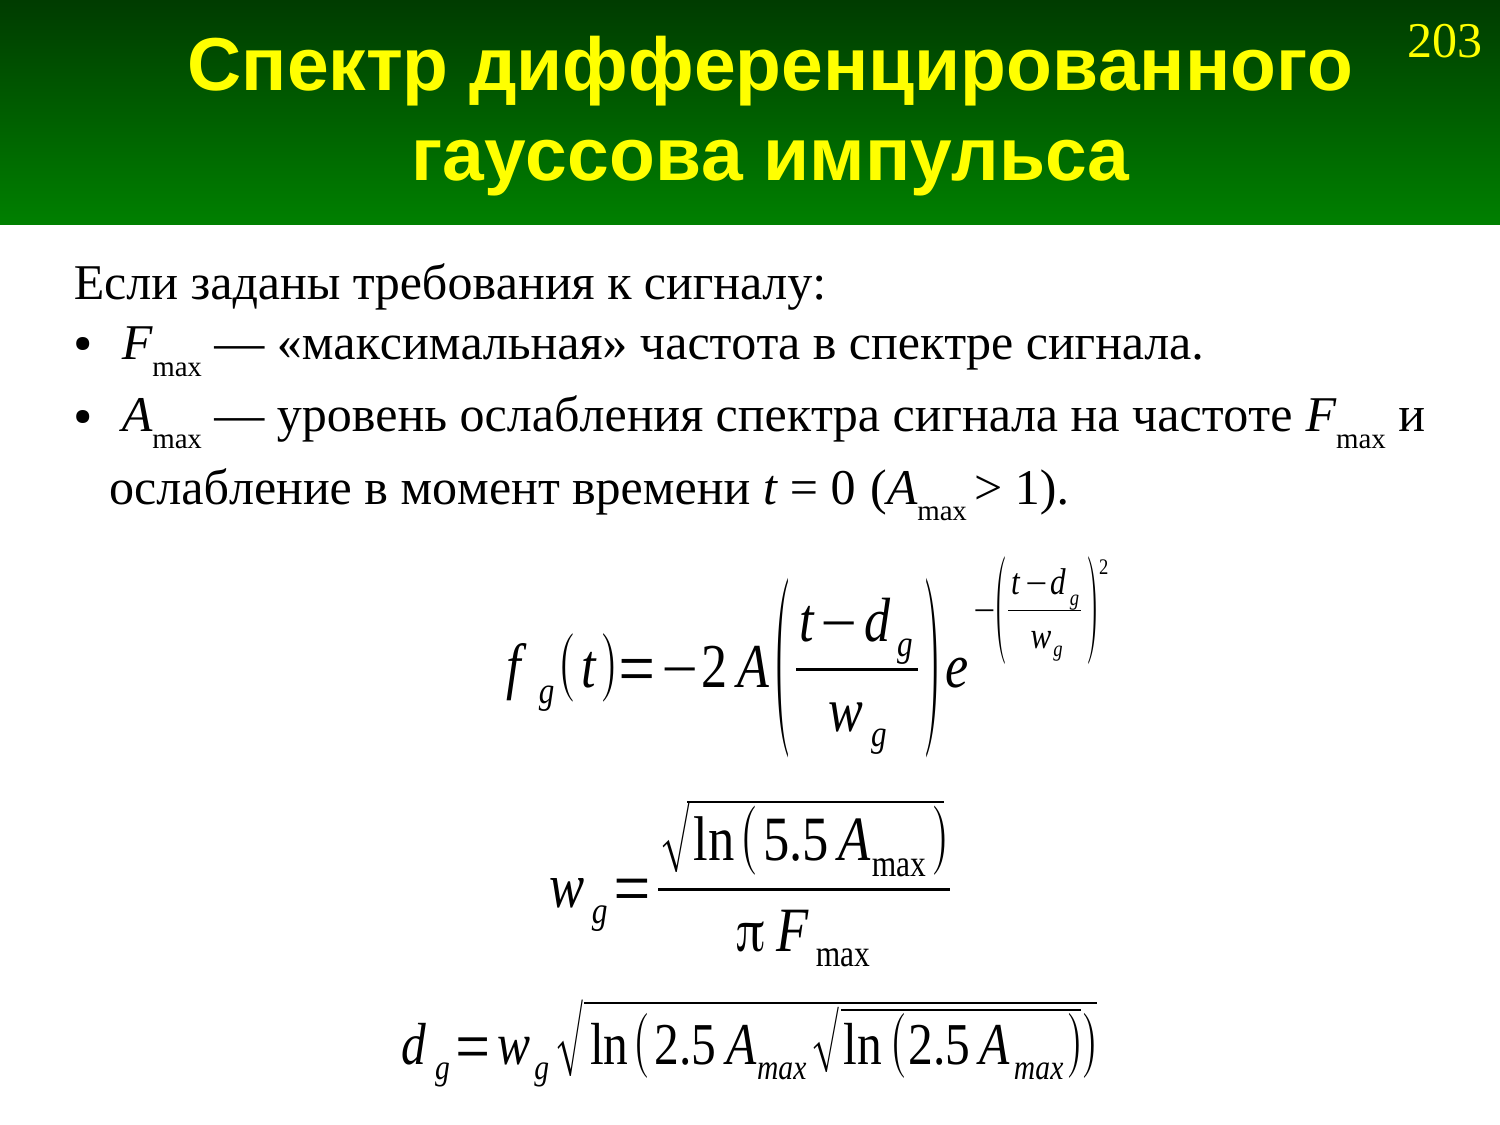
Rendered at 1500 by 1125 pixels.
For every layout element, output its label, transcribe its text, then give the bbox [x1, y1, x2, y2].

chart [388, 998, 1112, 1087]
chart [535, 797, 965, 975]
chart [483, 555, 1120, 762]
text_box Если заданы требования к сигналу: Fmax — «максимальная» частота в спектре сигнала. Amax — уровень ослабления спектра сигнала на частоте Fmax и ослабление в момент времени t = 0 (Amax > 1). [59, 242, 1453, 679]
title Спектр дифференцированного гауссова импульса [100, 7, 1441, 204]
